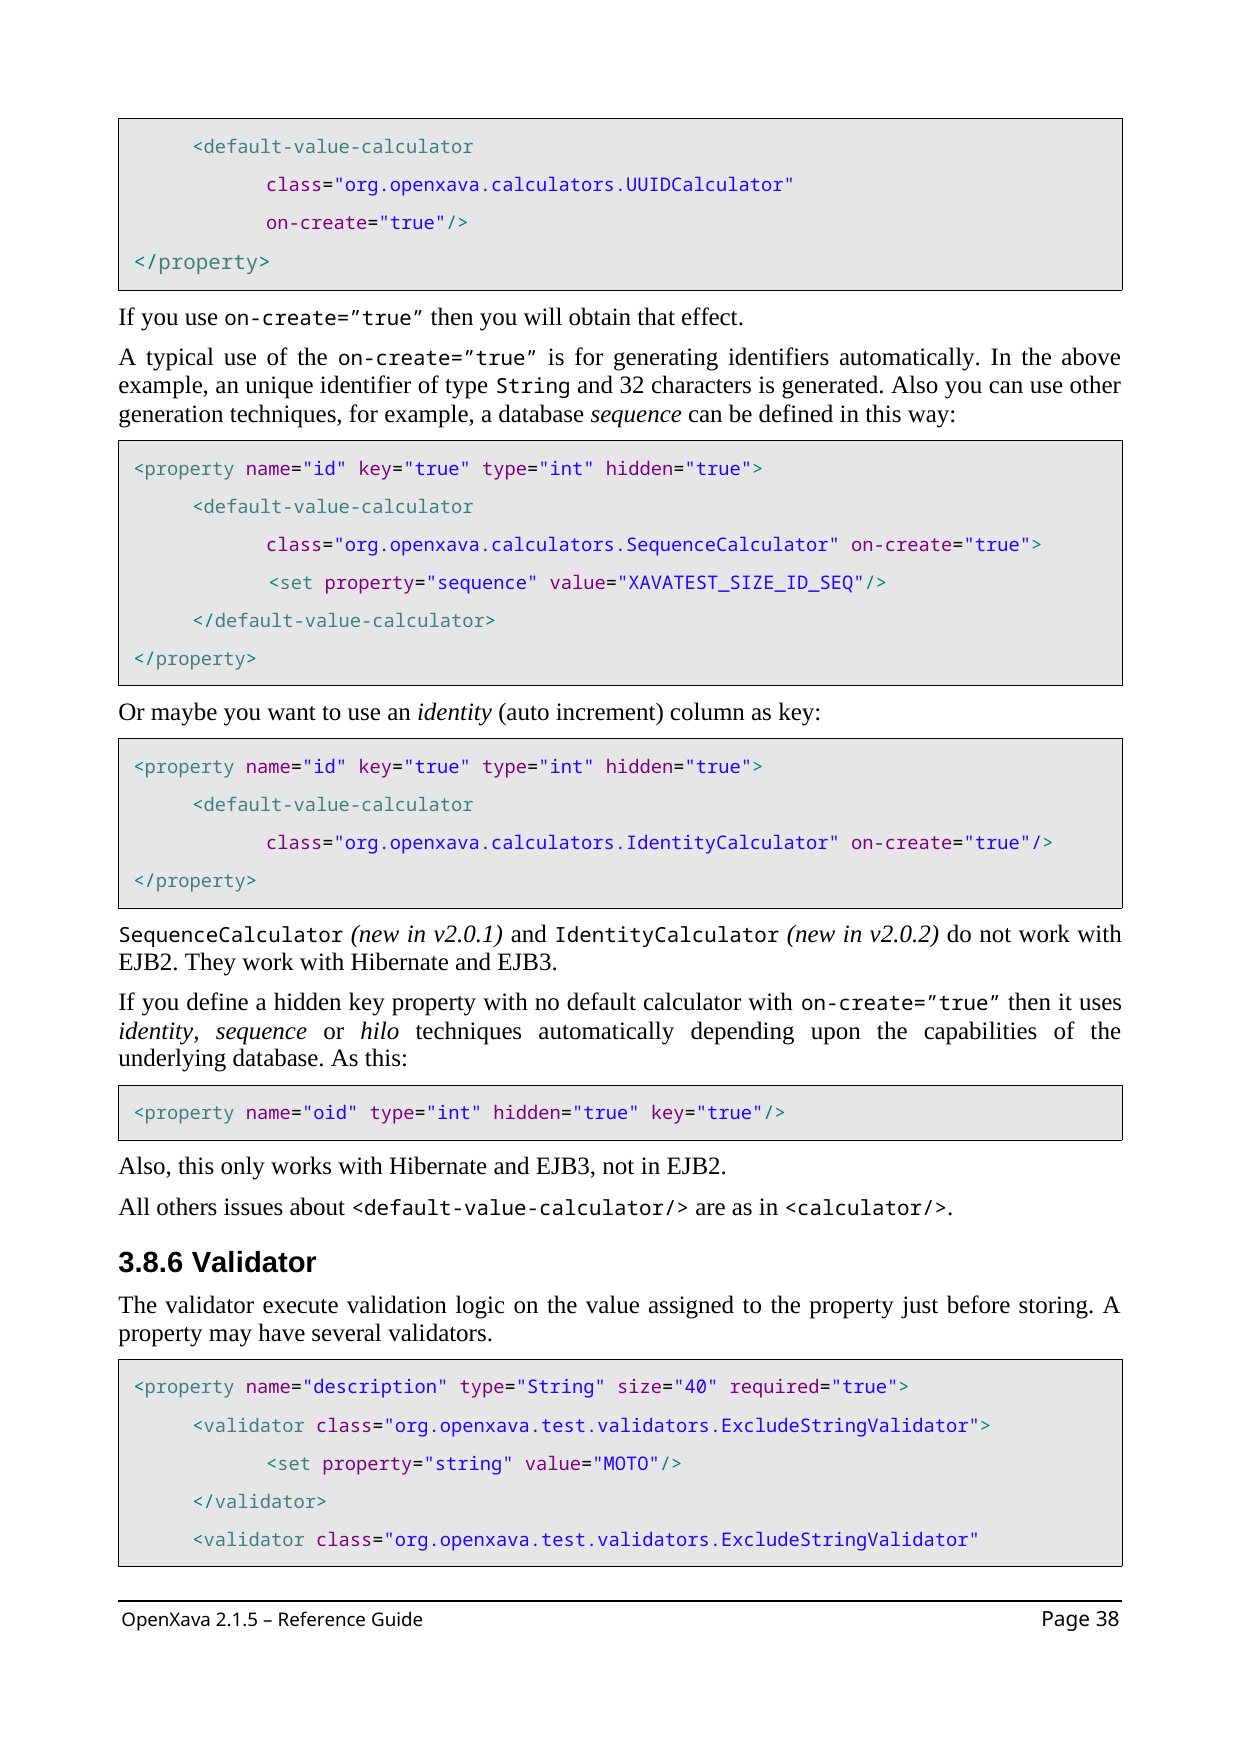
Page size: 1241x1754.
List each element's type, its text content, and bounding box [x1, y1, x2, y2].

text class="org.openxava.calculators.IdentityCalculator" on-create="true"/> [119, 814, 1122, 852]
text Also, this only works with Hibernate and EJB3, not in EJB2. [118, 1152, 1122, 1180]
text <set property="string" value="MOTO"/> [119, 1435, 1122, 1473]
text <set property="sequence" value="XAVATEST_SIZE_ID_SEQ"/> [119, 554, 1122, 592]
text If you use on-create=”true” then you will obtain that effect. [118, 303, 1122, 331]
text <property name="description" type="String" size="40" required="true"> [119, 1360, 1122, 1397]
text <property name="id" key="true" type="int" hidden="true"> [119, 739, 1122, 776]
text on-create="true"/> [119, 194, 1122, 232]
text <validator class="org.openxava.test.validators.ExcludeStringValidator"> [119, 1397, 1122, 1435]
text A typical use of the on-create=”true” is for generating identifiers automatically. In the above example, an unique identifier of type String and 32 characters is generated. Also you can use other generation techniques, for example, a database sequence can be defined in this way: [118, 343, 1122, 428]
text Or maybe you want to use an identity (auto increment) column as key: [118, 698, 1122, 726]
text <property name="oid" type="int" hidden="true" key="true"/> [119, 1086, 1122, 1140]
text <validator class="org.openxava.test.validators.ExcludeStringValidator" [119, 1511, 1122, 1566]
text <property name="id" key="true" type="int" hidden="true"> [119, 441, 1122, 478]
text All others issues about <default-value-calculator/> are as in <calculator/>. [118, 1193, 1122, 1221]
text </property> [119, 232, 1122, 290]
subtitle Validator [118, 1246, 1122, 1279]
text SequenceCalculator (new in v2.0.1) and IdentityCalculator (new in v2.0.2) do not work with EJB2. They work with Hibernate and EJB3. [118, 920, 1122, 976]
text </default-value-calculator> [119, 592, 1122, 630]
text <default-value-calculator [119, 478, 1122, 516]
text class="org.openxava.calculators.UUIDCalculator" [119, 156, 1122, 194]
text If you define a hidden key property with no default calculator with on-create=”true” then it uses identity, sequence or hilo techniques automatically depending upon the capabilities of the underlying database. As this: [118, 988, 1122, 1072]
text </property> [119, 630, 1122, 685]
text </validator> [119, 1473, 1122, 1511]
text <default-value-calculator [119, 776, 1122, 814]
text class="org.openxava.calculators.SequenceCalculator" on-create="true"> [119, 516, 1122, 554]
text The validator execute validation logic on the value assigned to the property just before storing. A property may have several validators. [118, 1291, 1122, 1347]
text </property> [119, 852, 1122, 908]
text <default-value-calculator [119, 119, 1122, 156]
